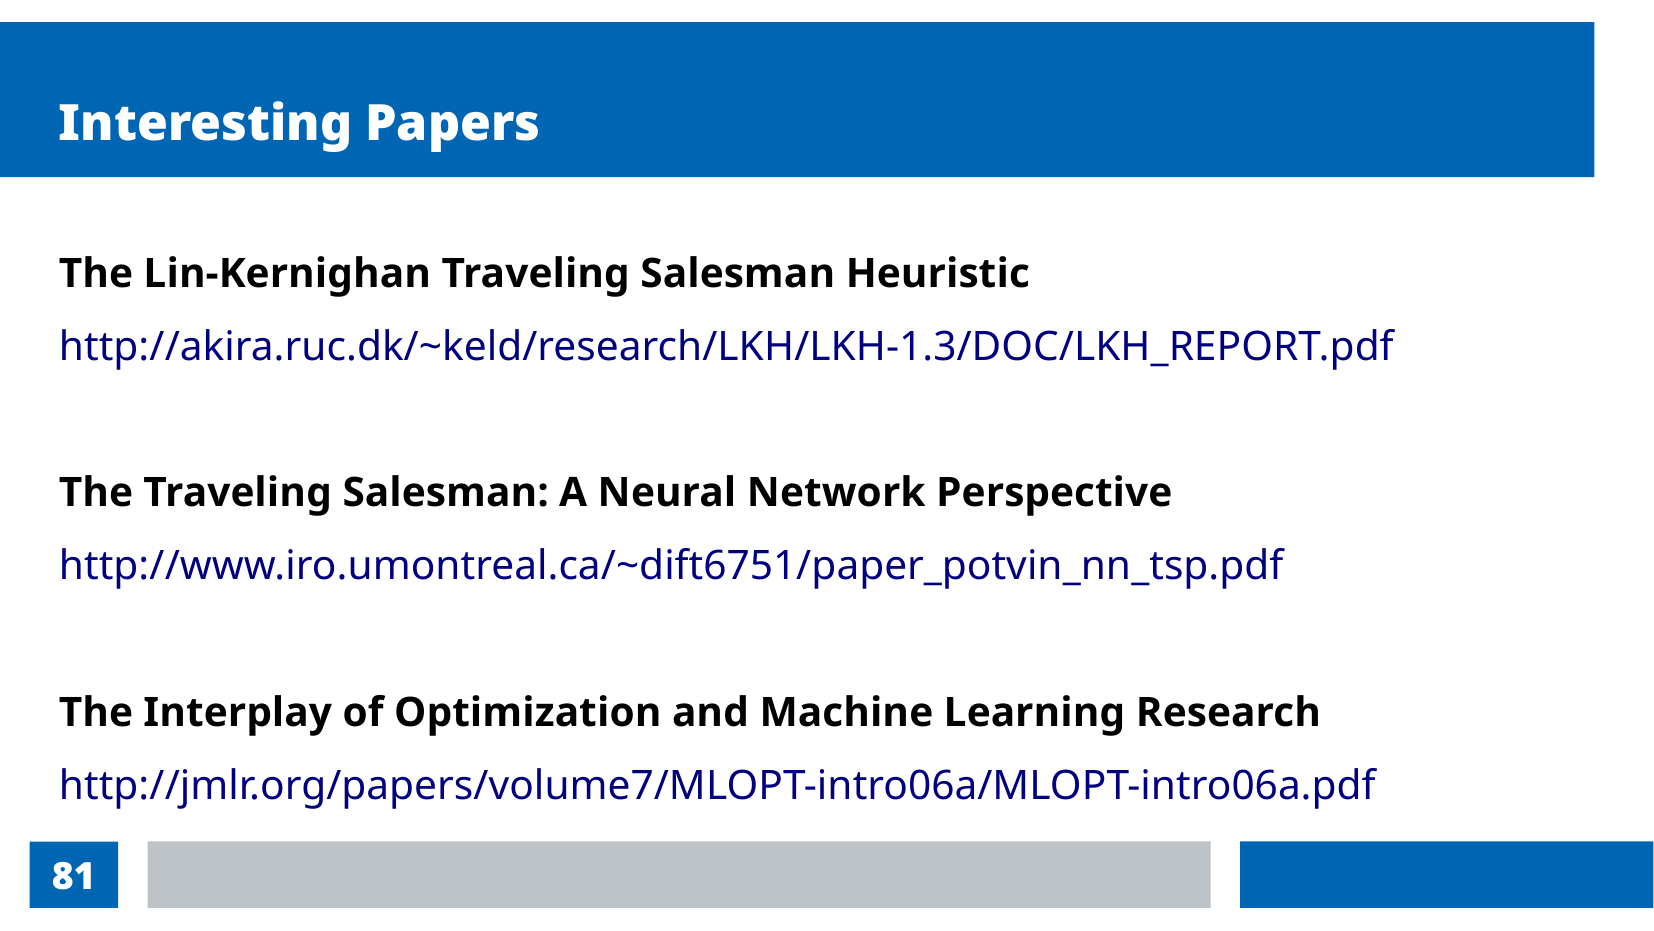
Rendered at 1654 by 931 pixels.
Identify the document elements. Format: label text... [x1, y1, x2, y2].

title Interesting Papers [59, 44, 1595, 156]
list The Lin-Kernighan Traveling Salesman Heuristic http://akira.ruc.dk/~keld/research/LKH/LKH-1.3/DOC/LKH_REPORT.pdf The Traveling Salesman: A Neural Network Perspective http://www.iro.umontreal.ca/~dift6751/paper_potvin_nn_tsp.pdf The Interplay of Optimization and Machine Learning Research http://jmlr.org/papers/volume7/MLOPT-intro06a/MLOPT-intro06a.pdf [59, 243, 1565, 820]
